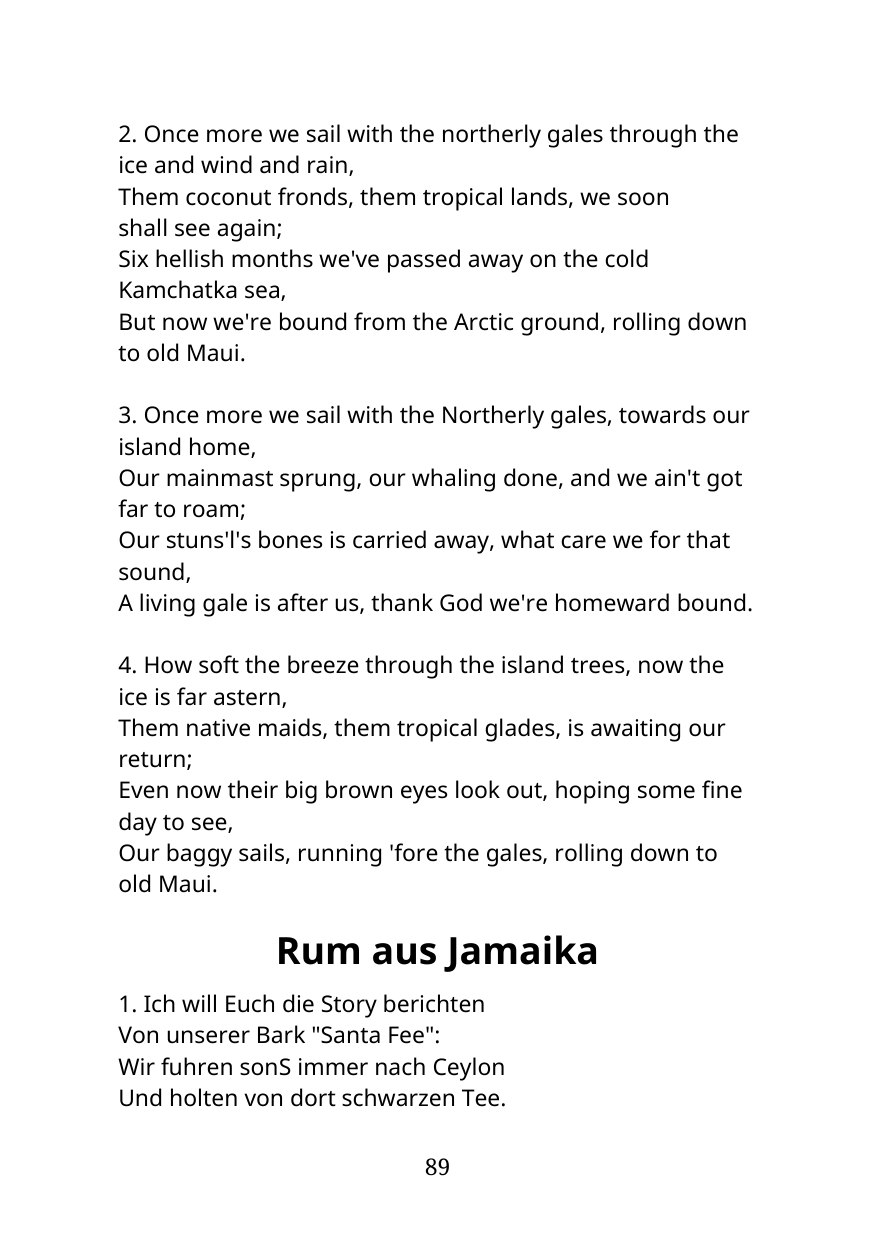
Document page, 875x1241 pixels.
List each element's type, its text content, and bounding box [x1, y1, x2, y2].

text Our baggy sails, running 'fore the gales, rolling down to old Maui. [118, 837, 756, 899]
text 1. Ich will Euch die Story berichten Von unserer Bark "Santa Fee": Wir fuhren sonS immer nach Ceylon Und holten von dort schwarzen Tee. [118, 988, 756, 1113]
text Our mainmast sprung, our whaling done, and we ain't got far to roam; [118, 462, 756, 524]
text Even now their big brown eyes look out, hoping some fine day to see, [118, 774, 756, 837]
text 4. How soft the breeze through the island trees, now the ice is far astern, [118, 649, 756, 712]
text 2. Once more we sail with the northerly gales through the ice and wind and rain, [118, 118, 756, 181]
text But now we're bound from the Arctic ground, rolling down to old Maui. [118, 306, 756, 368]
text A living gale is after us, thank God we're homeward bound. [118, 587, 756, 618]
text 3. Once more we sail with the Northerly gales, towards our island home, [118, 399, 756, 462]
text Six hellish months we've passed away on the cold Kamchatka sea, [118, 243, 756, 306]
text shall see again; [118, 212, 756, 243]
text Our stuns'l's bones is carried away, what care we for that sound, [118, 524, 756, 587]
text Them native maids, them tropical glades, is awaiting our return; [118, 712, 756, 774]
subtitle Rum aus Jamaika [118, 924, 756, 975]
text Them coconut fronds, them tropical lands, we soon [118, 181, 756, 212]
